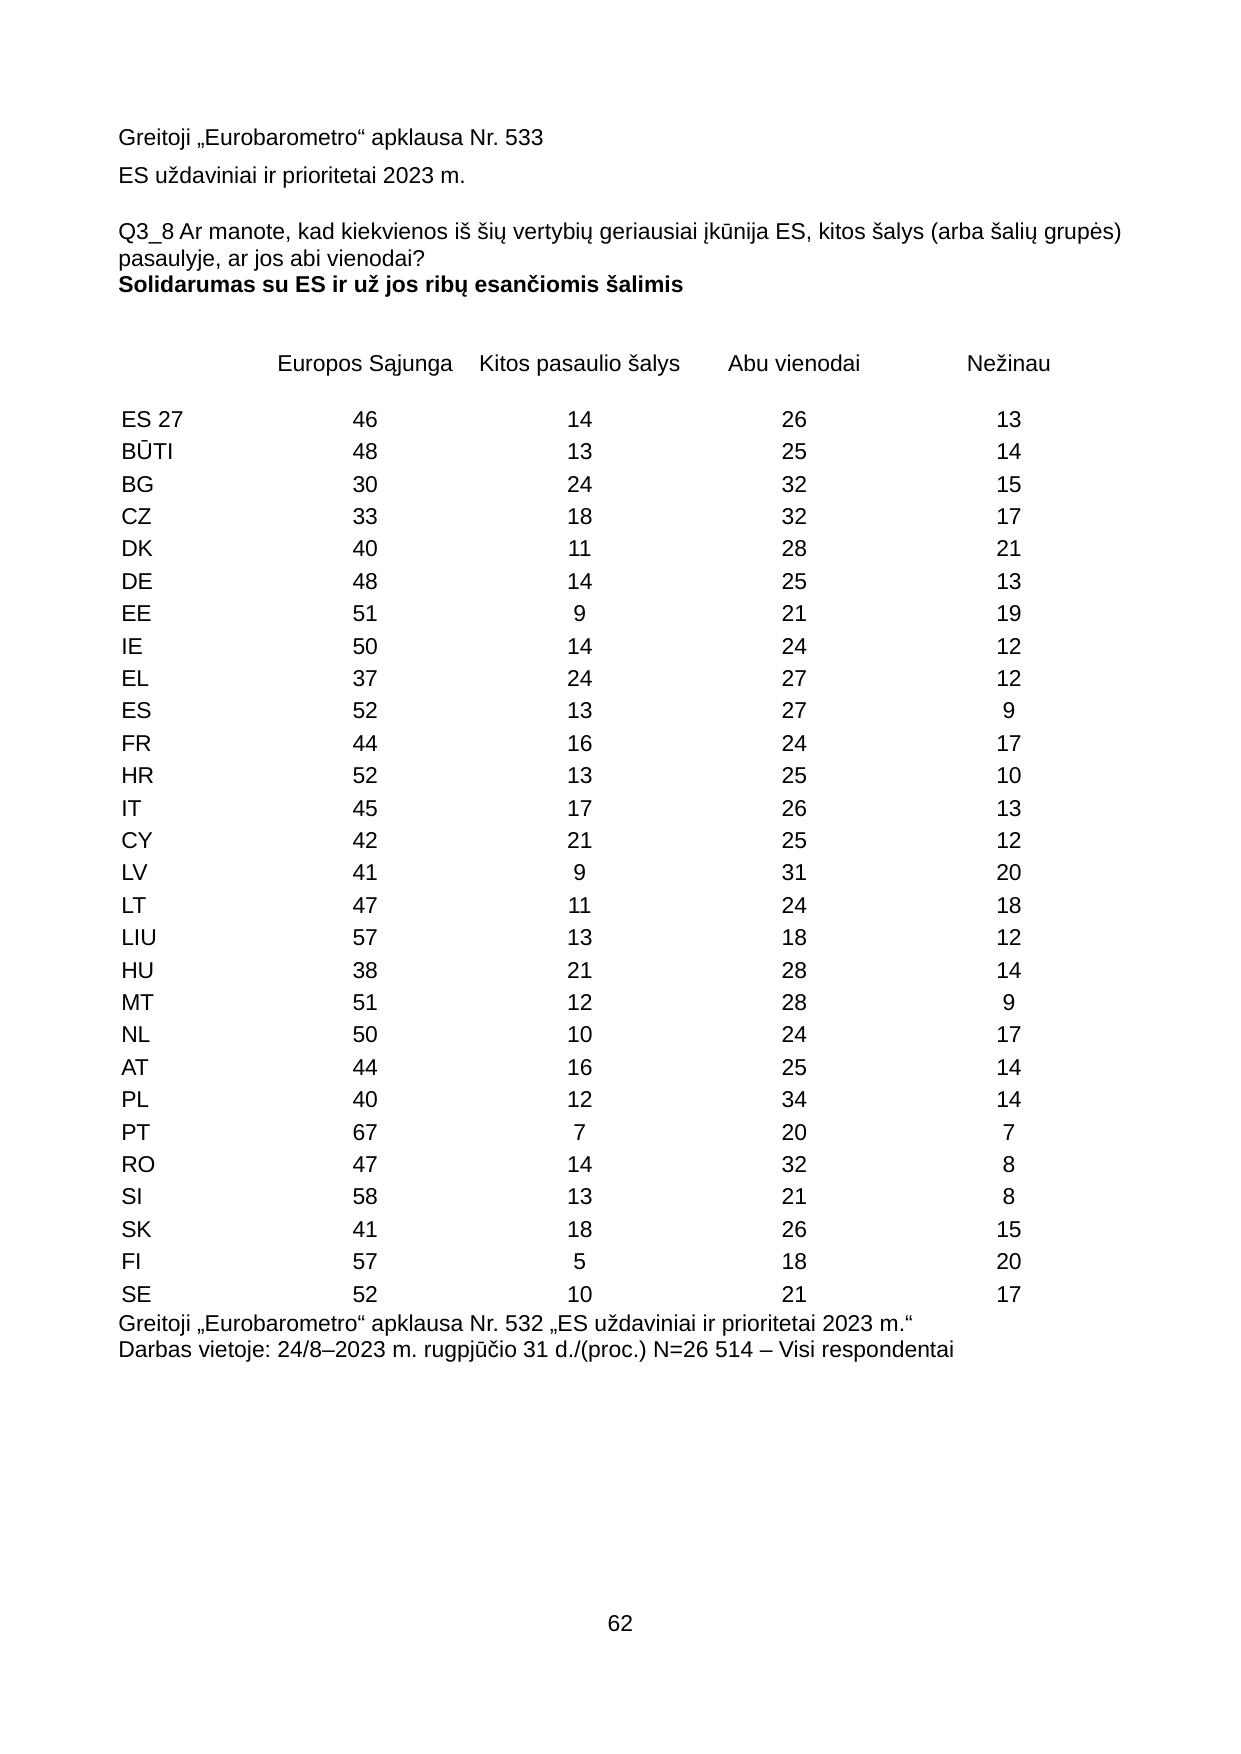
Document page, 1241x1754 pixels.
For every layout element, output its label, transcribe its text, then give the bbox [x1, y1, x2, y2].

table_cell 10 [472, 1278, 687, 1310]
table_cell 20 [901, 1245, 1116, 1277]
table_cell 13 [901, 792, 1116, 824]
table_cell 5 [472, 1245, 687, 1277]
table_cell HU [118, 954, 258, 986]
table_cell ES [118, 694, 258, 727]
table_cell DE [118, 565, 258, 597]
table_cell AT [118, 1051, 258, 1083]
table_cell 8 [901, 1180, 1116, 1213]
table_cell 52 [258, 1278, 472, 1310]
table_header Abu vienodai [687, 324, 901, 403]
table_cell 14 [901, 1051, 1116, 1083]
table_cell 46 [258, 403, 472, 435]
table_cell 9 [901, 694, 1116, 727]
table_cell 17 [901, 1018, 1116, 1051]
table_cell 24 [687, 630, 901, 662]
table_cell 12 [901, 921, 1116, 953]
table_cell SI [118, 1180, 258, 1213]
table_cell 51 [258, 597, 472, 629]
table_cell LV [118, 856, 258, 889]
text Greitoji „Eurobarometro“ apklausa Nr. 532 „ES uždaviniai ir prioritetai 2023 m.“ [118, 1310, 1122, 1336]
table_cell 7 [472, 1116, 687, 1148]
table_cell 21 [687, 1180, 901, 1213]
table_cell 13 [472, 435, 687, 468]
table_cell 16 [472, 727, 687, 759]
table_cell 9 [901, 986, 1116, 1018]
table_cell 12 [901, 824, 1116, 856]
table_cell 7 [901, 1116, 1116, 1148]
table_cell 14 [901, 435, 1116, 468]
text Q3_8 Ar manote, kad kiekvienos iš šių vertybių geriausiai įkūnija ES, kitos šalys (arba šalių grupės) pasaulyje, ar jos abi vienodai? [118, 218, 1122, 271]
table_cell 25 [687, 824, 901, 856]
table_cell 19 [901, 597, 1116, 629]
table_cell 40 [258, 1083, 472, 1116]
table_cell 58 [258, 1180, 472, 1213]
table_cell 25 [687, 1051, 901, 1083]
table_header [118, 324, 258, 403]
table_cell 24 [687, 1018, 901, 1051]
table_cell 17 [901, 500, 1116, 532]
table_cell 9 [472, 597, 687, 629]
table_cell 38 [258, 954, 472, 986]
table_cell 14 [472, 1148, 687, 1180]
table_cell FI [118, 1245, 258, 1277]
table_cell 14 [901, 1083, 1116, 1116]
table_cell PL [118, 1083, 258, 1116]
table_cell 16 [472, 1051, 687, 1083]
table_cell 27 [687, 662, 901, 694]
table_cell 13 [472, 921, 687, 953]
table_cell DK [118, 533, 258, 565]
table_cell 47 [258, 1148, 472, 1180]
table_cell 26 [687, 1213, 901, 1245]
table_cell 32 [687, 1148, 901, 1180]
table_header Europos Sąjunga [258, 324, 472, 403]
table_cell 44 [258, 1051, 472, 1083]
table_cell 37 [258, 662, 472, 694]
table_cell 13 [472, 759, 687, 792]
table_cell 25 [687, 759, 901, 792]
table_cell 12 [901, 630, 1116, 662]
table_cell EE [118, 597, 258, 629]
table_cell CY [118, 824, 258, 856]
table_cell 15 [901, 468, 1116, 500]
table_cell 11 [472, 533, 687, 565]
table_cell EL [118, 662, 258, 694]
table_cell 15 [901, 1213, 1116, 1245]
table_cell 26 [687, 792, 901, 824]
table_cell 12 [472, 1083, 687, 1116]
table_cell PT [118, 1116, 258, 1148]
table_cell 24 [687, 889, 901, 921]
table_cell 28 [687, 954, 901, 986]
table_cell 50 [258, 1018, 472, 1051]
table_cell RO [118, 1148, 258, 1180]
table_cell 10 [901, 759, 1116, 792]
table_cell HR [118, 759, 258, 792]
table_cell 25 [687, 435, 901, 468]
table_cell NL [118, 1018, 258, 1051]
table_cell 24 [472, 468, 687, 500]
table_cell LIU [118, 921, 258, 953]
table_cell 30 [258, 468, 472, 500]
table_cell 26 [687, 403, 901, 435]
table_cell 32 [687, 468, 901, 500]
table_cell 8 [901, 1148, 1116, 1180]
table_cell 9 [472, 856, 687, 889]
table_cell 13 [901, 565, 1116, 597]
table_cell 44 [258, 727, 472, 759]
table_cell 12 [472, 986, 687, 1018]
table_cell 24 [687, 727, 901, 759]
table_cell 14 [901, 954, 1116, 986]
table_cell 57 [258, 1245, 472, 1277]
table_cell 20 [687, 1116, 901, 1148]
table_cell BG [118, 468, 258, 500]
table_cell 41 [258, 856, 472, 889]
table_cell 21 [472, 824, 687, 856]
table_cell 28 [687, 533, 901, 565]
table_cell 52 [258, 759, 472, 792]
table_cell SK [118, 1213, 258, 1245]
table_cell CZ [118, 500, 258, 532]
table_cell IT [118, 792, 258, 824]
table_cell 28 [687, 986, 901, 1018]
table_header Nežinau [901, 324, 1116, 403]
table_cell 40 [258, 533, 472, 565]
table_cell 14 [472, 630, 687, 662]
table_cell 34 [687, 1083, 901, 1116]
table_cell 11 [472, 889, 687, 921]
table_cell 21 [472, 954, 687, 986]
table_cell 20 [901, 856, 1116, 889]
table_cell LT [118, 889, 258, 921]
table_cell 18 [687, 921, 901, 953]
table_cell 17 [901, 1278, 1116, 1310]
text Darbas vietoje: 24/8–2023 m. rugpjūčio 31 d./(proc.) N=26 514 – Visi respondentai [118, 1336, 1122, 1363]
table_cell 13 [472, 694, 687, 727]
table_cell 21 [687, 1278, 901, 1310]
table_cell IE [118, 630, 258, 662]
table_cell BŪTI [118, 435, 258, 468]
table_cell 18 [472, 500, 687, 532]
table_cell 18 [472, 1213, 687, 1245]
table_cell 67 [258, 1116, 472, 1148]
table_cell 17 [472, 792, 687, 824]
table_cell 52 [258, 694, 472, 727]
table_cell 14 [472, 565, 687, 597]
table_cell 25 [687, 565, 901, 597]
table_cell 45 [258, 792, 472, 824]
table_cell 27 [687, 694, 901, 727]
table_cell 33 [258, 500, 472, 532]
table_cell 32 [687, 500, 901, 532]
table_cell 21 [687, 597, 901, 629]
table_cell 24 [472, 662, 687, 694]
table_cell MT [118, 986, 258, 1018]
table_cell 12 [901, 662, 1116, 694]
table_cell ES 27 [118, 403, 258, 435]
table_cell SE [118, 1278, 258, 1310]
table_cell 18 [687, 1245, 901, 1277]
table_cell 57 [258, 921, 472, 953]
table_header Kitos pasaulio šalys [472, 324, 687, 403]
table_cell 14 [472, 403, 687, 435]
table_cell 41 [258, 1213, 472, 1245]
table_cell FR [118, 727, 258, 759]
table_cell 31 [687, 856, 901, 889]
table_cell 48 [258, 435, 472, 468]
table_cell 10 [472, 1018, 687, 1051]
text Solidarumas su ES ir už jos ribų esančiomis šalimis [118, 271, 1122, 297]
table_cell 13 [901, 403, 1116, 435]
table_cell 42 [258, 824, 472, 856]
table_cell 51 [258, 986, 472, 1018]
table_cell 13 [472, 1180, 687, 1213]
table_cell 17 [901, 727, 1116, 759]
table_cell 18 [901, 889, 1116, 921]
table_cell 48 [258, 565, 472, 597]
table_cell 47 [258, 889, 472, 921]
table_cell 50 [258, 630, 472, 662]
table_cell 21 [901, 533, 1116, 565]
